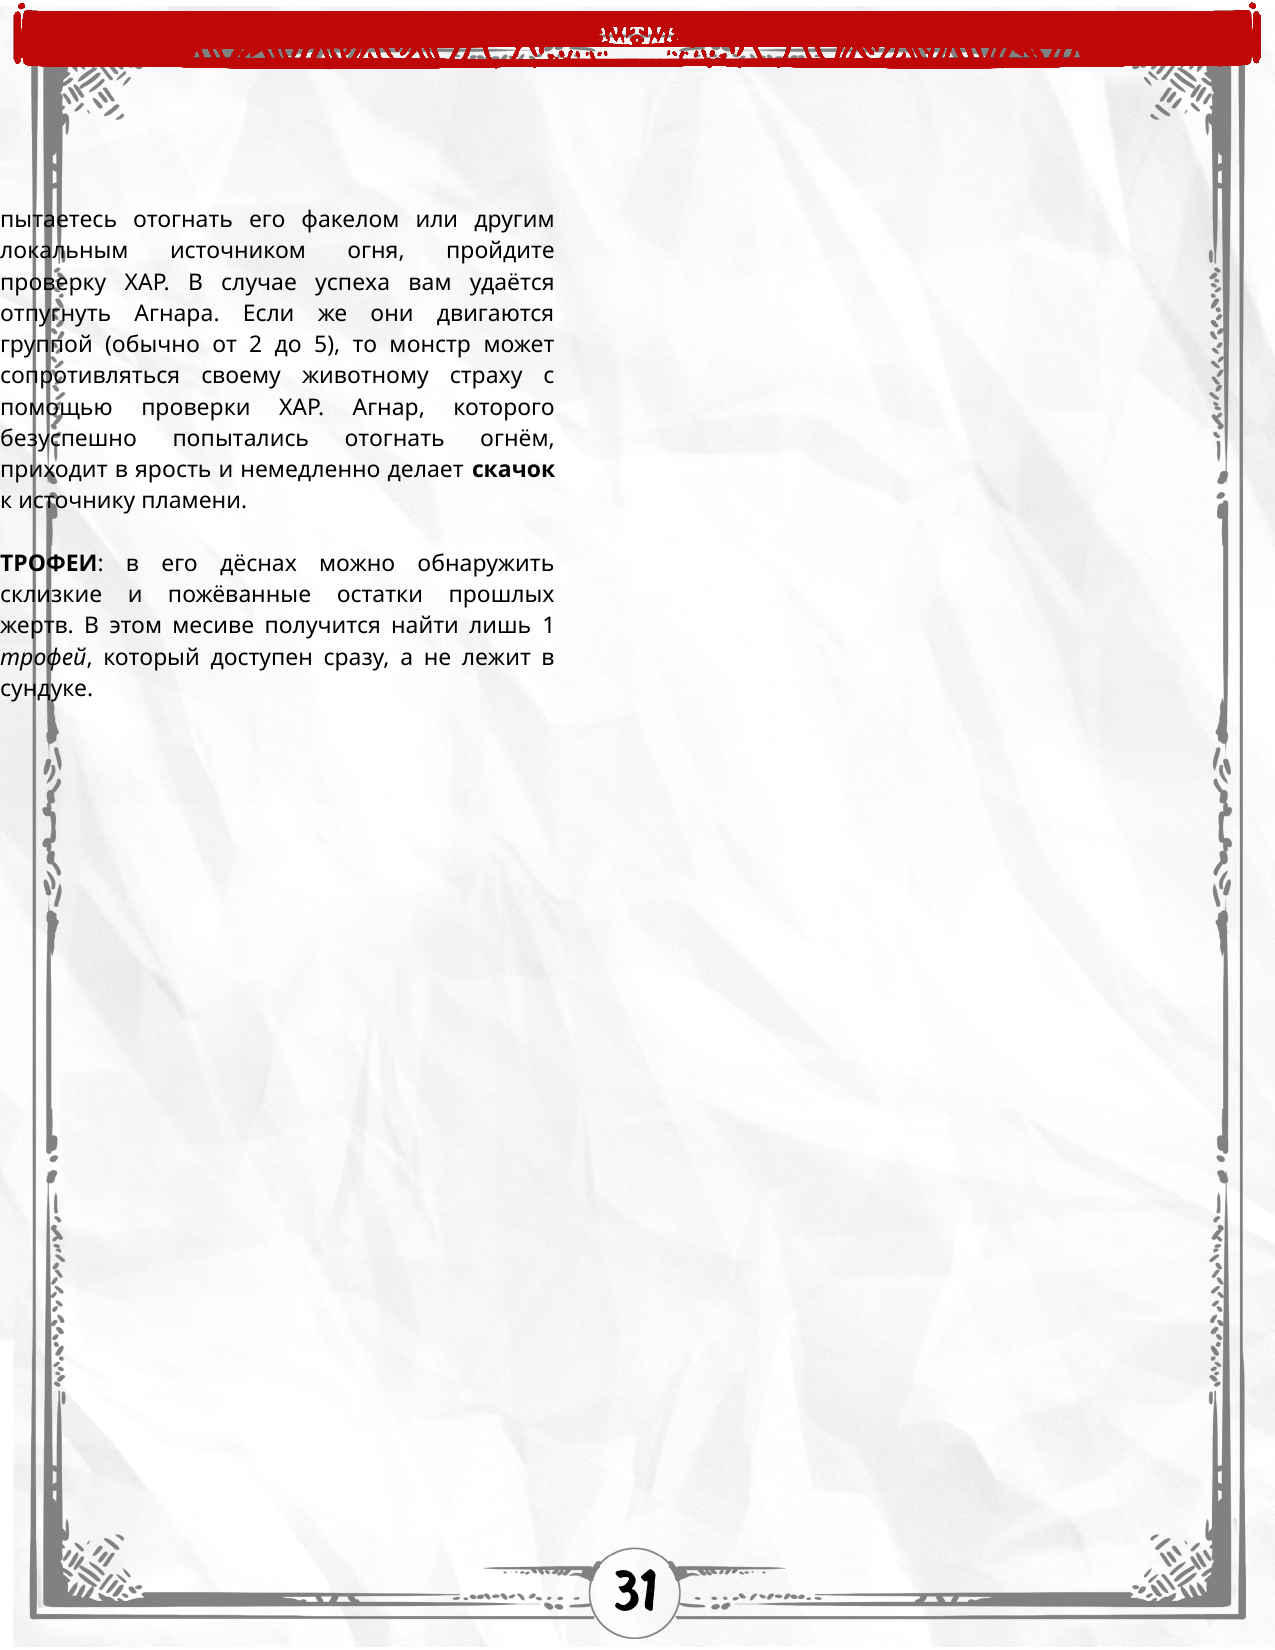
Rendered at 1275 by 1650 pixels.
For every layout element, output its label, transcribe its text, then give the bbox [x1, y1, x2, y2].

text ТРОФЕИ: в его дёснах можно обнаружить склизкие и пожёванные остатки прошлых жертв. В этом месиве получится найти лишь 1 трофей, который доступен сразу, а не лежит в сундуке. [0, 516, 555, 703]
picture [0, 0, 1275, 1647]
text пытаетесь отогнать его факелом или другим локальным источником огня, пройдите проверку ХАР. В случае успеха вам удаётся отпугнуть Агнара. Если же они двигаются группой (обычно от 2 до 5), то монстр может сопротивляться своему животному страху с помощью проверки ХАР. Агнар, которого безуспешно попытались отогнать огнём, приходит в ярость и немедленно делает скачок к источнику пламени. [0, 203, 555, 516]
